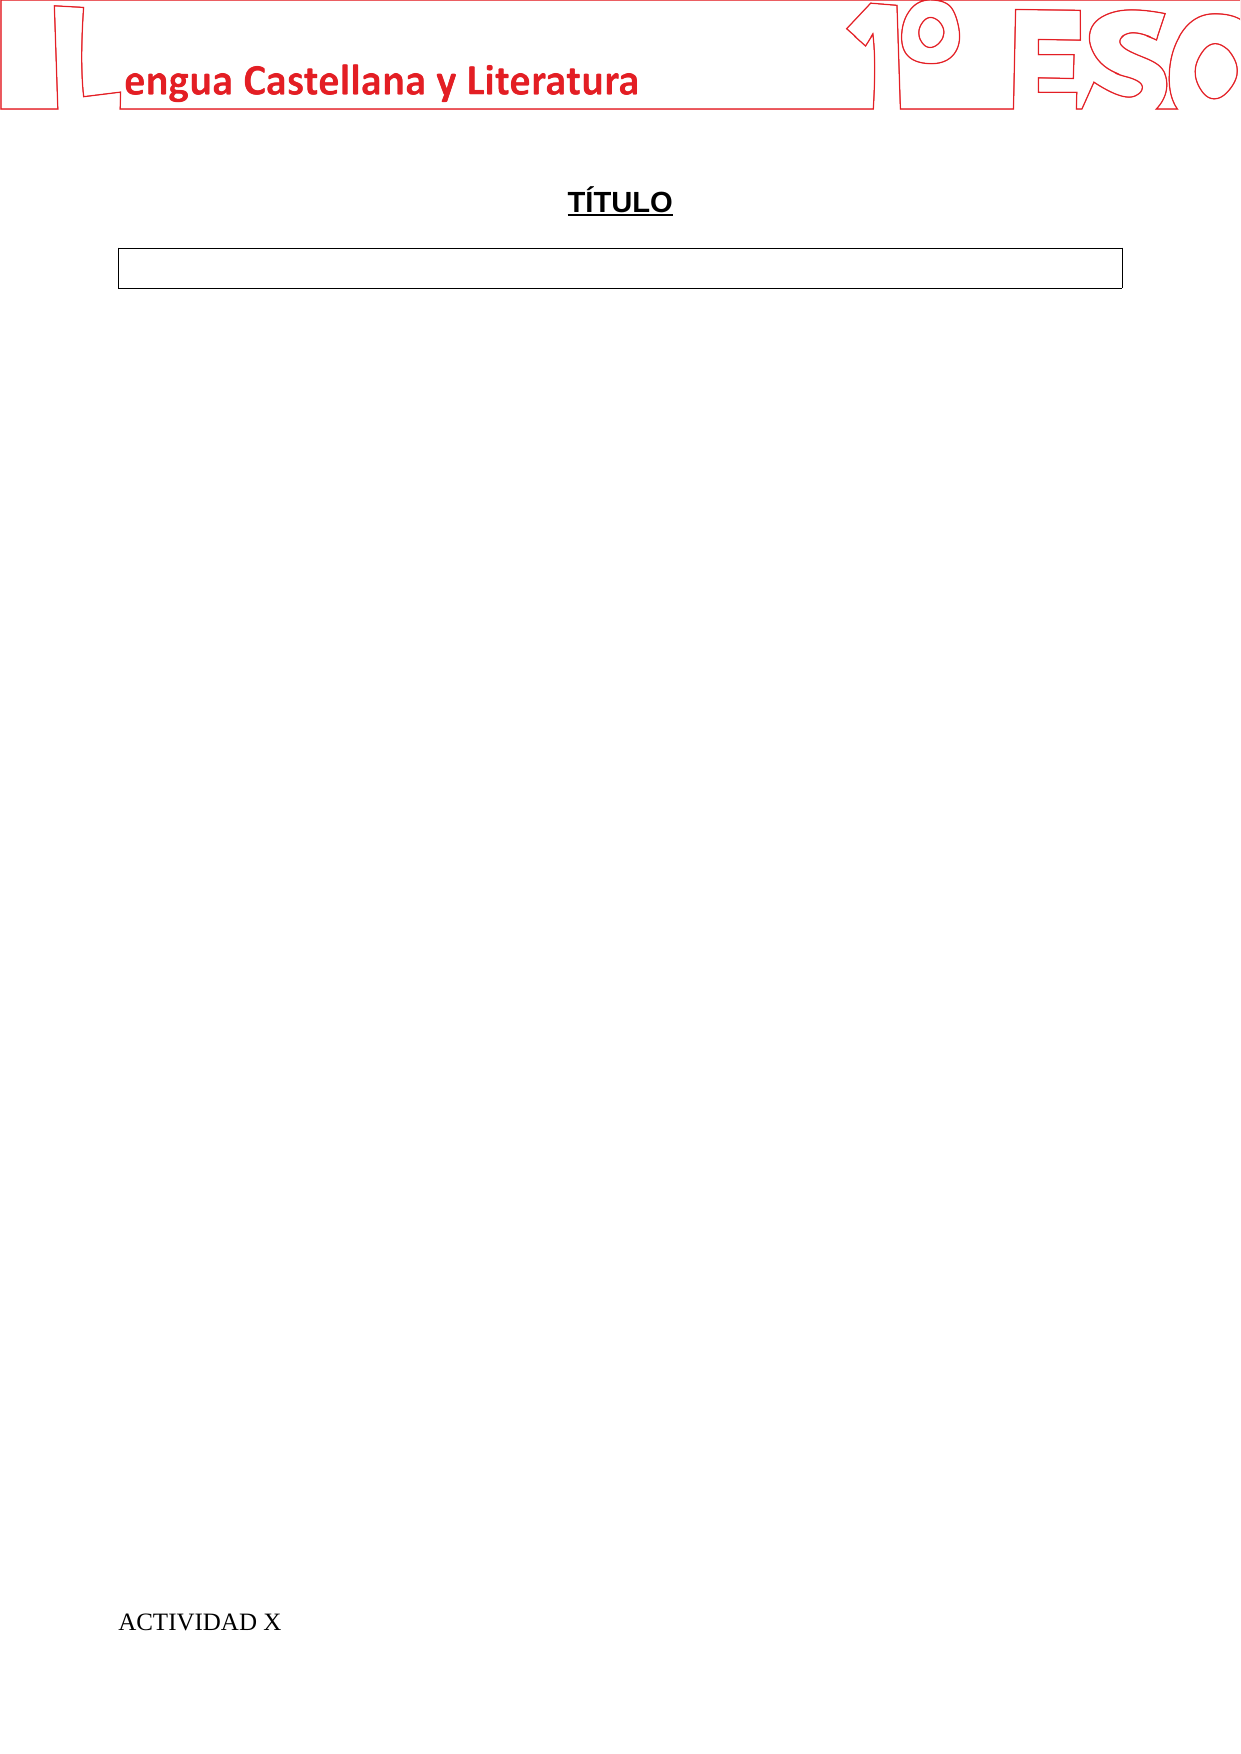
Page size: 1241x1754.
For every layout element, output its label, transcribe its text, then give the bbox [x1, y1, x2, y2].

table_header [119, 249, 1122, 288]
text TÍTULO [118, 185, 1122, 219]
picture [0, 0, 1241, 110]
